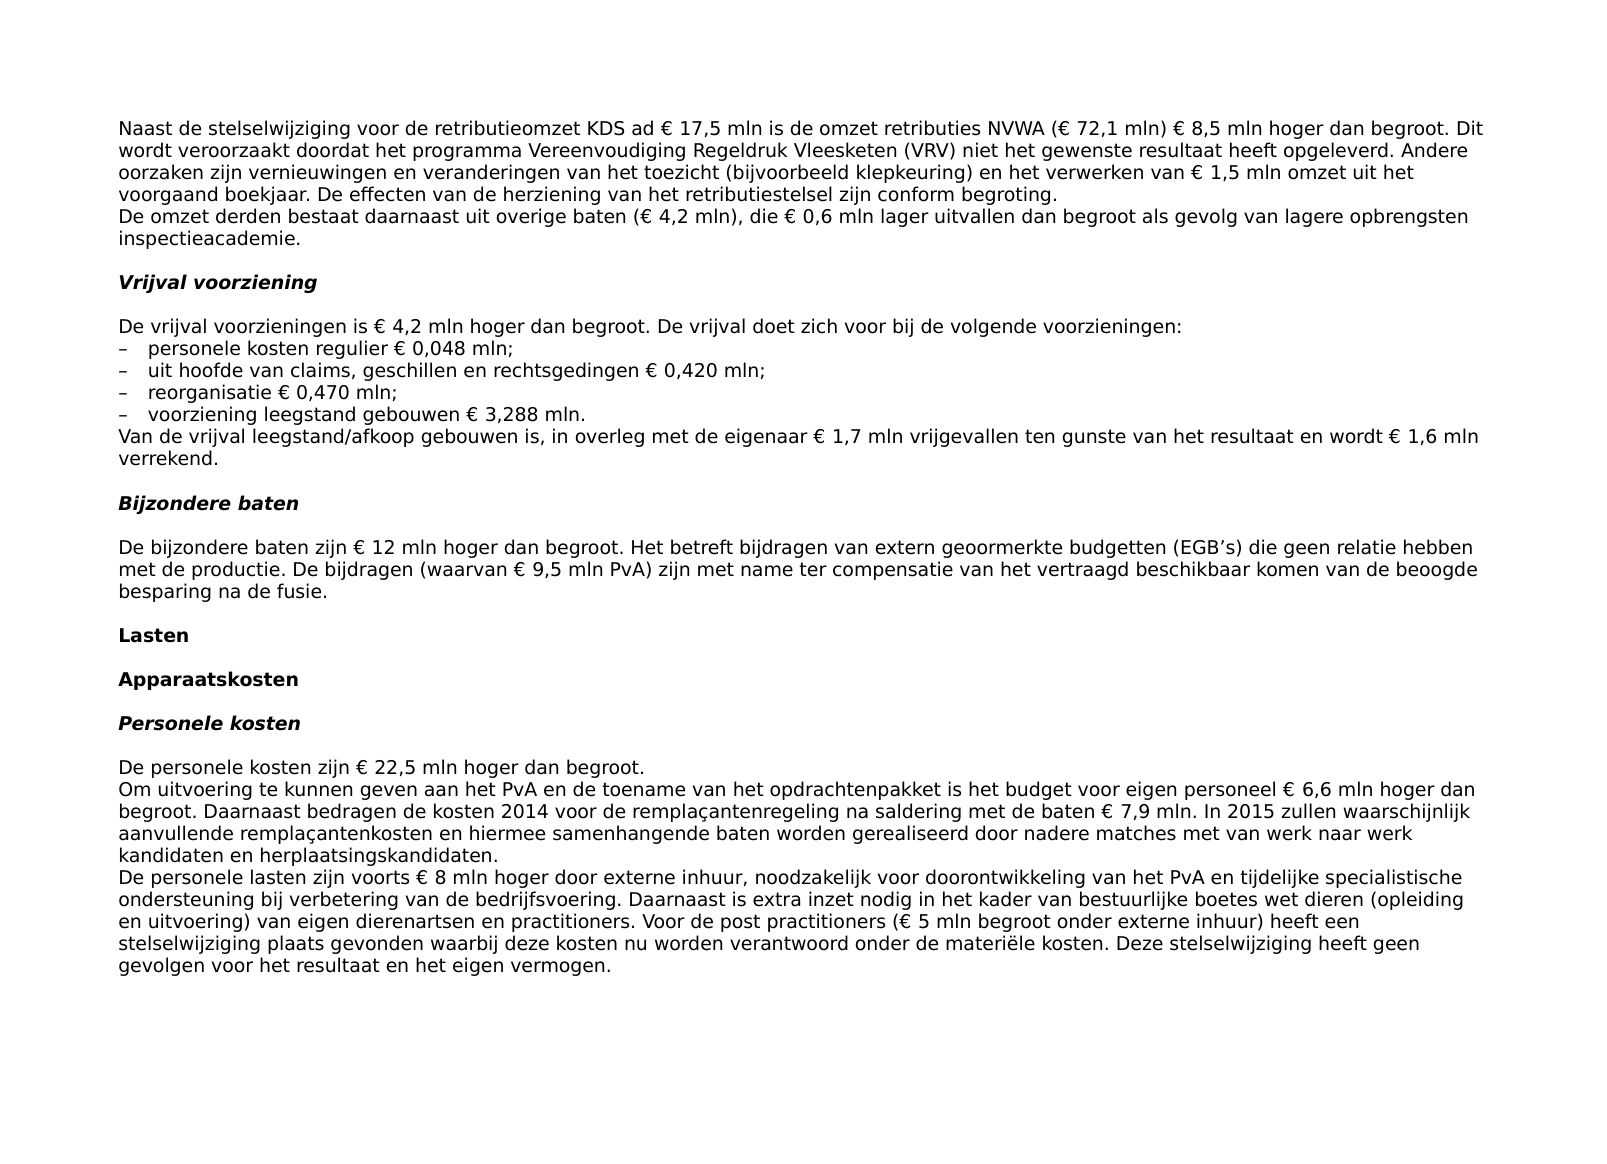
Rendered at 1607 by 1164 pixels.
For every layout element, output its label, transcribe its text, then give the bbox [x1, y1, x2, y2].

text De personele lasten zijn voorts € 8 mln hoger door externe inhuur, noodzakelijk voor doorontwikkeling van het PvA en tijdelijke specialistische ondersteuning bij verbetering van de bedrijfsvoering. Daarnaast is extra inzet nodig in het kader van bestuurlijke boetes wet dieren (opleiding en uitvoering) van eigen dierenartsen en practitioners. Voor de post practitioners (€ 5 mln begroot onder externe inhuur) heeft een stelselwijziging plaats gevonden waarbij deze kosten nu worden verantwoord onder de materiële kosten. Deze stelselwijziging heeft geen gevolgen voor het resultaat en het eigen vermogen. [118, 867, 1488, 977]
text De bijzondere baten zijn € 12 mln hoger dan begroot. Het betreft bijdragen van extern geoormerkte budgetten (EGB’s) die geen relatie hebben met de productie. De bijdragen (waarvan € 9,5 mln PvA) zijn met name ter compensatie van het vertraagd beschikbaar komen van de beoogde besparing na de fusie. [118, 537, 1488, 602]
text Om uitvoering te kunnen geven aan het PvA en de toename van het opdrachtenpakket is het budget voor eigen personeel € 6,6 mln hoger dan begroot. Daarnaast bedragen de kosten 2014 voor de remplaçantenregeling na saldering met de baten € 7,9 mln. In 2015 zullen waarschijnlijk aanvullende remplaçantenkosten en hiermee samenhangende baten worden gerealiseerd door nadere matches met van werk naar werk kandidaten en herplaatsingskandidaten. [118, 779, 1488, 867]
subtitle Apparaatskosten [118, 669, 1488, 691]
text – voorziening leegstand gebouwen € 3,288 mln. [118, 404, 1488, 426]
subtitle Vrijval voorziening [118, 272, 1488, 294]
text De omzet derden bestaat daarnaast uit overige baten (€ 4,2 mln), die € 0,6 mln lager uitvallen dan begroot als gevolg van lagere opbrengsten inspectieacademie. [118, 206, 1488, 250]
subtitle Personele kosten [118, 713, 1488, 735]
subtitle Bijzondere baten [118, 492, 1488, 514]
text De personele kosten zijn € 22,5 mln hoger dan begroot. [118, 757, 1488, 779]
text Van de vrijval leegstand/afkoop gebouwen is, in overleg met de eigenaar € 1,7 mln vrijgevallen ten gunste van het resultaat en wordt € 1,6 mln verrekend. [118, 426, 1488, 470]
subtitle Lasten [118, 625, 1488, 647]
text – personele kosten regulier € 0,048 mln; [118, 338, 1488, 360]
text – uit hoofde van claims, geschillen en rechtsgedingen € 0,420 mln; [118, 360, 1488, 382]
text Naast de stelselwijziging voor de retributieomzet KDS ad € 17,5 mln is de omzet retributies NVWA (€ 72,1 mln) € 8,5 mln hoger dan begroot. Dit wordt veroorzaakt doordat het programma Vereenvoudiging Regeldruk Vleesketen (VRV) niet het gewenste resultaat heeft opgeleverd. Andere oorzaken zijn vernieuwingen en veranderingen van het toezicht (bijvoorbeeld klepkeuring) en het verwerken van € 1,5 mln omzet uit het voorgaand boekjaar. De effecten van de herziening van het retributiestelsel zijn conform begroting. [118, 118, 1488, 206]
text – reorganisatie € 0,470 mln; [118, 382, 1488, 404]
text De vrijval voorzieningen is € 4,2 mln hoger dan begroot. De vrijval doet zich voor bij de volgende voorzieningen: [118, 316, 1488, 338]
